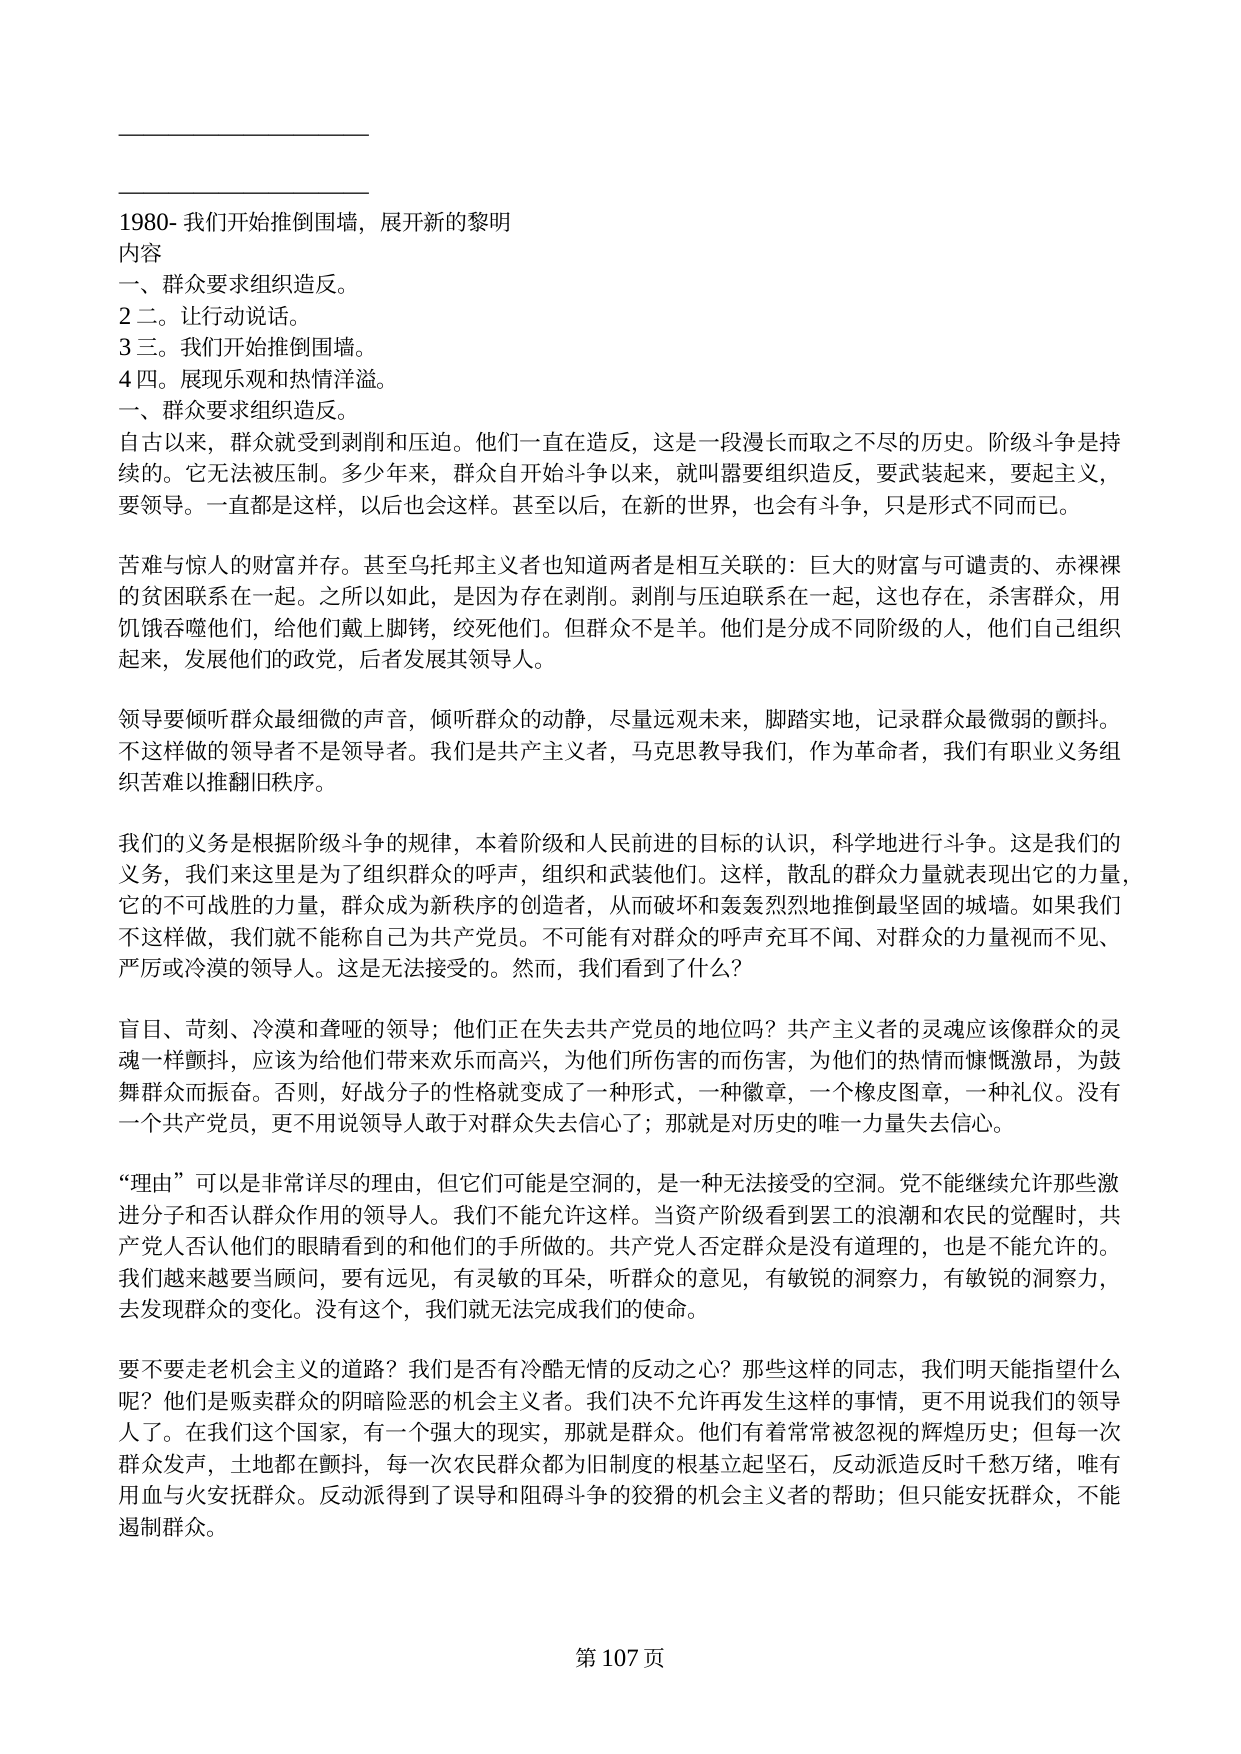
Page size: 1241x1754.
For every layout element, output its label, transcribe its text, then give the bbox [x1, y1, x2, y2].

text —————————— [118, 176, 1122, 205]
text “理由”可以是非常详尽的理由，但它们可能是空洞的，是一种无法接受的空洞。党不能继续允许那些激进分子和否认群众作用的领导人。我们不能允许这样。当资产阶级看到罢工的浪潮和农民的觉醒时，共产党人否认他们的眼睛看到的和他们的手所做的。共产党人否定群众是没有道理的，也是不能允许的。我们越来越要当顾问，要有远见，有灵敏的耳朵，听群众的意见，有敏锐的洞察力，有敏锐的洞察力，去发现群众的变化。没有这个，我们就无法完成我们的使命。 [118, 1166, 1122, 1324]
text 自古以来，群众就受到剥削和压迫。他们一直在造反，这是一段漫长而取之不尽的历史。阶级斗争是持续的。它无法被压制。多少年来，群众自开始斗争以来，就叫嚣要组织造反，要武装起来，要起主义，要领导。一直都是这样，以后也会这样。甚至以后，在新的世界，也会有斗争，只是形式不同而已。 [118, 425, 1122, 519]
text 领导要倾听群众最细微的声音，倾听群众的动静，尽量远观未来，脚踏实地，记录群众最微弱的颤抖。不这样做的领导者不是领导者。我们是共产主义者，马克思教导我们，作为革命者，我们有职业义务组织苦难以推翻旧秩序。 [118, 703, 1122, 797]
text 4四。展现乐观和热情洋溢。 [118, 362, 1122, 393]
text 我们的义务是根据阶级斗争的规律，本着阶级和人民前进的目标的认识，科学地进行斗争。这是我们的义务，我们来这里是为了组织群众的呼声，组织和武装他们。这样，散乱的群众力量就表现出它的力量，它的不可战胜的力量，群众成为新秩序的创造者，从而破坏和轰轰烈烈地推倒最坚固的城墙。如果我们不这样做，我们就不能称自己为共产党员。不可能有对群众的呼声充耳不闻、对群众的力量视而不见、严厉或冷漠的领导人。这是无法接受的。然而，我们看到了什么？ [118, 826, 1122, 983]
text 3三。我们开始推倒围墙。 [118, 331, 1122, 362]
text 2二。让行动说话。 [118, 299, 1122, 331]
text 苦难与惊人的财富并存。甚至乌托邦主义者也知道两者是相互关联的：巨大的财富与可谴责的、赤裸裸的贫困联系在一起。之所以如此，是因为存在剥削。剥削与压迫联系在一起，这也存在，杀害群众，用饥饿吞噬他们，给他们戴上脚铐，绞死他们。但群众不是羊。他们是分成不同阶级的人，他们自己组织起来，发展他们的政党，后者发展其领导人。 [118, 548, 1122, 674]
text 1980- 我们开始推倒围墙，展开新的黎明 [118, 205, 1122, 236]
text 一、群众要求组织造反。 [118, 393, 1122, 425]
text 要不要走老机会主义的道路？我们是否有冷酷无情的反动之心？那些这样的同志，我们明天能指望什么呢？他们是贩卖群众的阴暗险恶的机会主义者。我们决不允许再发生这样的事情，更不用说我们的领导人了。在我们这个国家，有一个强大的现实，那就是群众。他们有着常常被忽视的辉煌历史；但每一次群众发声，土地都在颤抖，每一次农民群众都为旧制度的根基立起坚石，反动派造反时千愁万绪，唯有用血与火安抚群众。反动派得到了误导和阻碍斗争的狡猾的机会主义者的帮助；但只能安抚群众，不能遏制群众。 [118, 1352, 1122, 1541]
text 盲目、苛刻、冷漠和聋哑的领导；他们正在失去共产党员的地位吗？共产主义者的灵魂应该像群众的灵魂一样颤抖，应该为给他们带来欢乐而高兴，为他们所伤害的而伤害，为他们的热情而慷慨激昂，为鼓舞群众而振奋。否则，好战分子的性格就变成了一种形式，一种徽章，一个橡皮图章，一种礼仪。没有一个共产党员，更不用说领导人敢于对群众失去信心了；那就是对历史的唯一力量失去信心。 [118, 1012, 1122, 1138]
text 一、群众要求组织造反。 [118, 268, 1122, 299]
text —————————— [118, 118, 1122, 147]
text 内容 [118, 236, 1122, 268]
